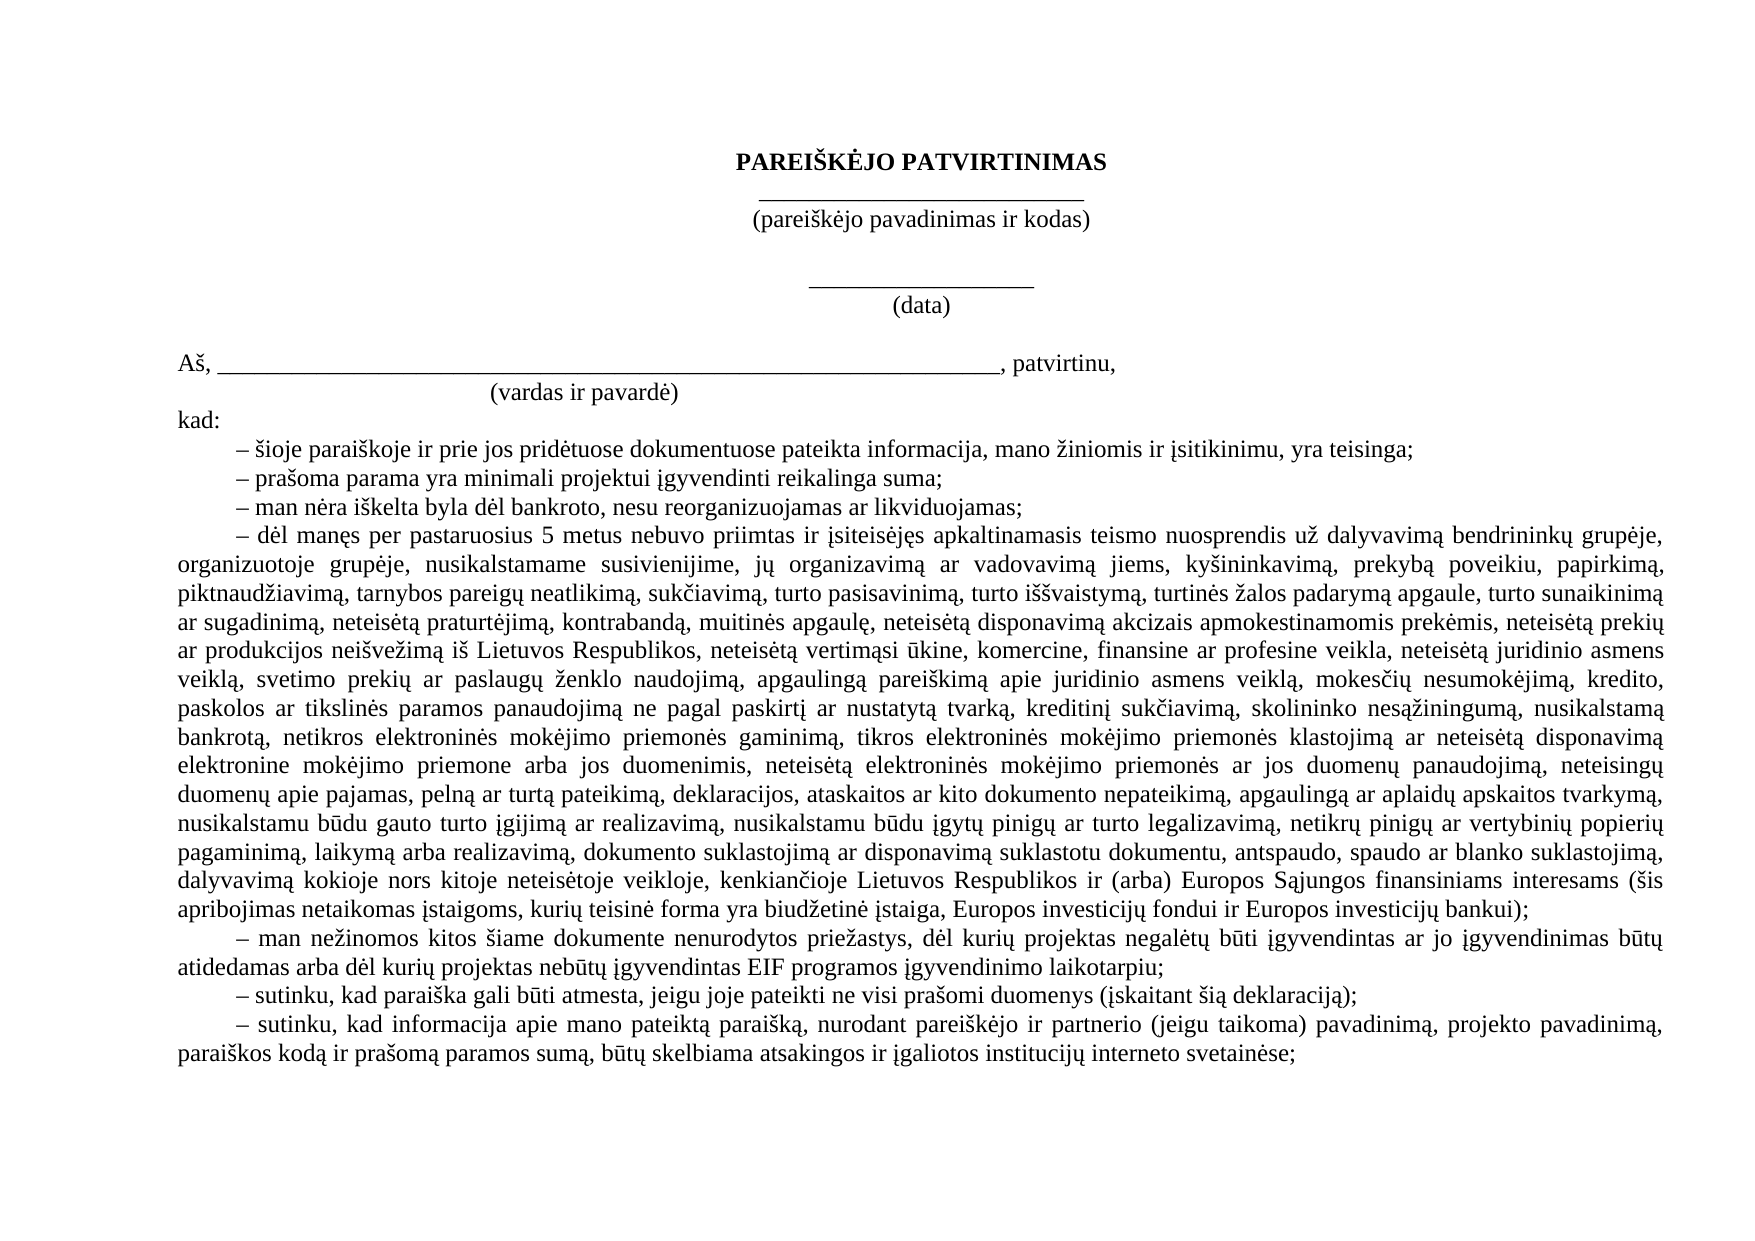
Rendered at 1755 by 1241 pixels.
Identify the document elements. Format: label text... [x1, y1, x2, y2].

text kad: [177, 406, 1666, 434]
text – sutinku, kad informacija apie mano pateiktą paraišką, nurodant pareiškėjo ir partnerio (jeigu taikoma) pavadinimą, projekto pavadinimą, paraiškos kodą ir prašomą paramos sumą, būtų skelbiama atsakingos ir įgaliotos institucijų interneto svetainėse; [177, 1009, 1666, 1067]
text (pareiškėjo pavadinimas ir kodas) [177, 204, 1666, 233]
text – dėl manęs per pastaruosius 5 metus nebuvo priimtas ir įsiteisėjęs apkaltinamasis teismo nuosprendis už dalyvavimą bendrininkų grupėje, organizuotoje grupėje, nusikalstamame susivienijime, jų organizavimą ar vadovavimą jiems, kyšininkavimą, prekybą poveikiu, papirkimą, piktnaudžiavimą, tarnybos pareigų neatlikimą, sukčiavimą, turto pasisavinimą, turto iššvaistymą, turtinės žalos padarymą apgaule, turto sunaikinimą ar sugadinimą, neteisėtą praturtėjimą, kontrabandą, muitinės apgaulę, neteisėtą disponavimą akcizais apmokestinamomis prekėmis, neteisėtą prekių ar produkcijos neišvežimą iš Lietuvos Respublikos, neteisėtą vertimąsi ūkine, komercine, finansine ar profesine veikla, neteisėtą juridinio asmens veiklą, svetimo prekių ar paslaugų ženklo naudojimą, apgaulingą pareiškimą apie juridinio asmens veiklą, mokesčių nesumokėjimą, kredito, paskolos ar tikslinės paramos panaudojimą ne pagal paskirtį ar nustatytą tvarką, kreditinį sukčiavimą, skolininko nesąžiningumą, nusikalstamą bankrotą, netikros elektroninės mokėjimo priemonės gaminimą, tikros elektroninės mokėjimo priemonės klastojimą ar neteisėtą disponavimą elektronine mokėjimo priemone arba jos duomenimis, neteisėtą elektroninės mokėjimo priemonės ar jos duomenų panaudojimą, neteisingų duomenų apie pajamas, pelną ar turtą pateikimą, deklaracijos, ataskaitos ar kito dokumento nepateikimą, apgaulingą ar aplaidų apskaitos tvarkymą, nusikalstamu būdu gauto turto įgijimą ar realizavimą, nusikalstamu būdu įgytų pinigų ar turto legalizavimą, netikrų pinigų ar vertybinių popierių pagaminimą, laikymą arba realizavimą, dokumento suklastojimą ar disponavimą suklastotu dokumentu, antspaudo, spaudo ar blanko suklastojimą, dalyvavimą kokioje nors kitoje neteisėtoje veikloje, kenkiančioje Lietuvos Respublikos ir (arba) Europos Sąjungos finansiniams interesams (šis apribojimas netaikomas įstaigoms, kurių teisinė forma yra biudžetinė įstaiga, Europos investicijų fondui ir Europos investicijų bankui); [177, 521, 1666, 923]
text (vardas ir pavardė) [177, 377, 1666, 406]
text – sutinku, kad paraiška gali būti atmesta, jeigu joje pateikti ne visi prašomi duomenys (įskaitant šią deklaraciją); [177, 981, 1666, 1009]
text – man nežinomos kitos šiame dokumente nenurodytos priežastys, dėl kurių projektas negalėtų būti įgyvendintas ar jo įgyvendinimas būtų atidedamas arba dėl kurių projektas nebūtų įgyvendintas EIF programos įgyvendinimo laikotarpiu; [177, 923, 1666, 981]
text Aš, , patvirtinu, [177, 348, 1666, 377]
text (data) [177, 291, 1666, 319]
text – man nėra iškelta byla dėl bankroto, nesu reorganizuojamas ar likviduojamas; [177, 492, 1666, 521]
text __________________ [177, 262, 1666, 291]
text __________________________ [177, 176, 1666, 204]
text – šioje paraiškoje ir prie jos pridėtuose dokumentuose pateikta informacija, mano žiniomis ir įsitikinimu, yra teisinga; [177, 434, 1666, 463]
text – prašoma parama yra minimali projektui įgyvendinti reikalinga suma; [177, 463, 1666, 492]
text PAREIŠKĖJO PATVIRTINIMAS [177, 147, 1666, 176]
